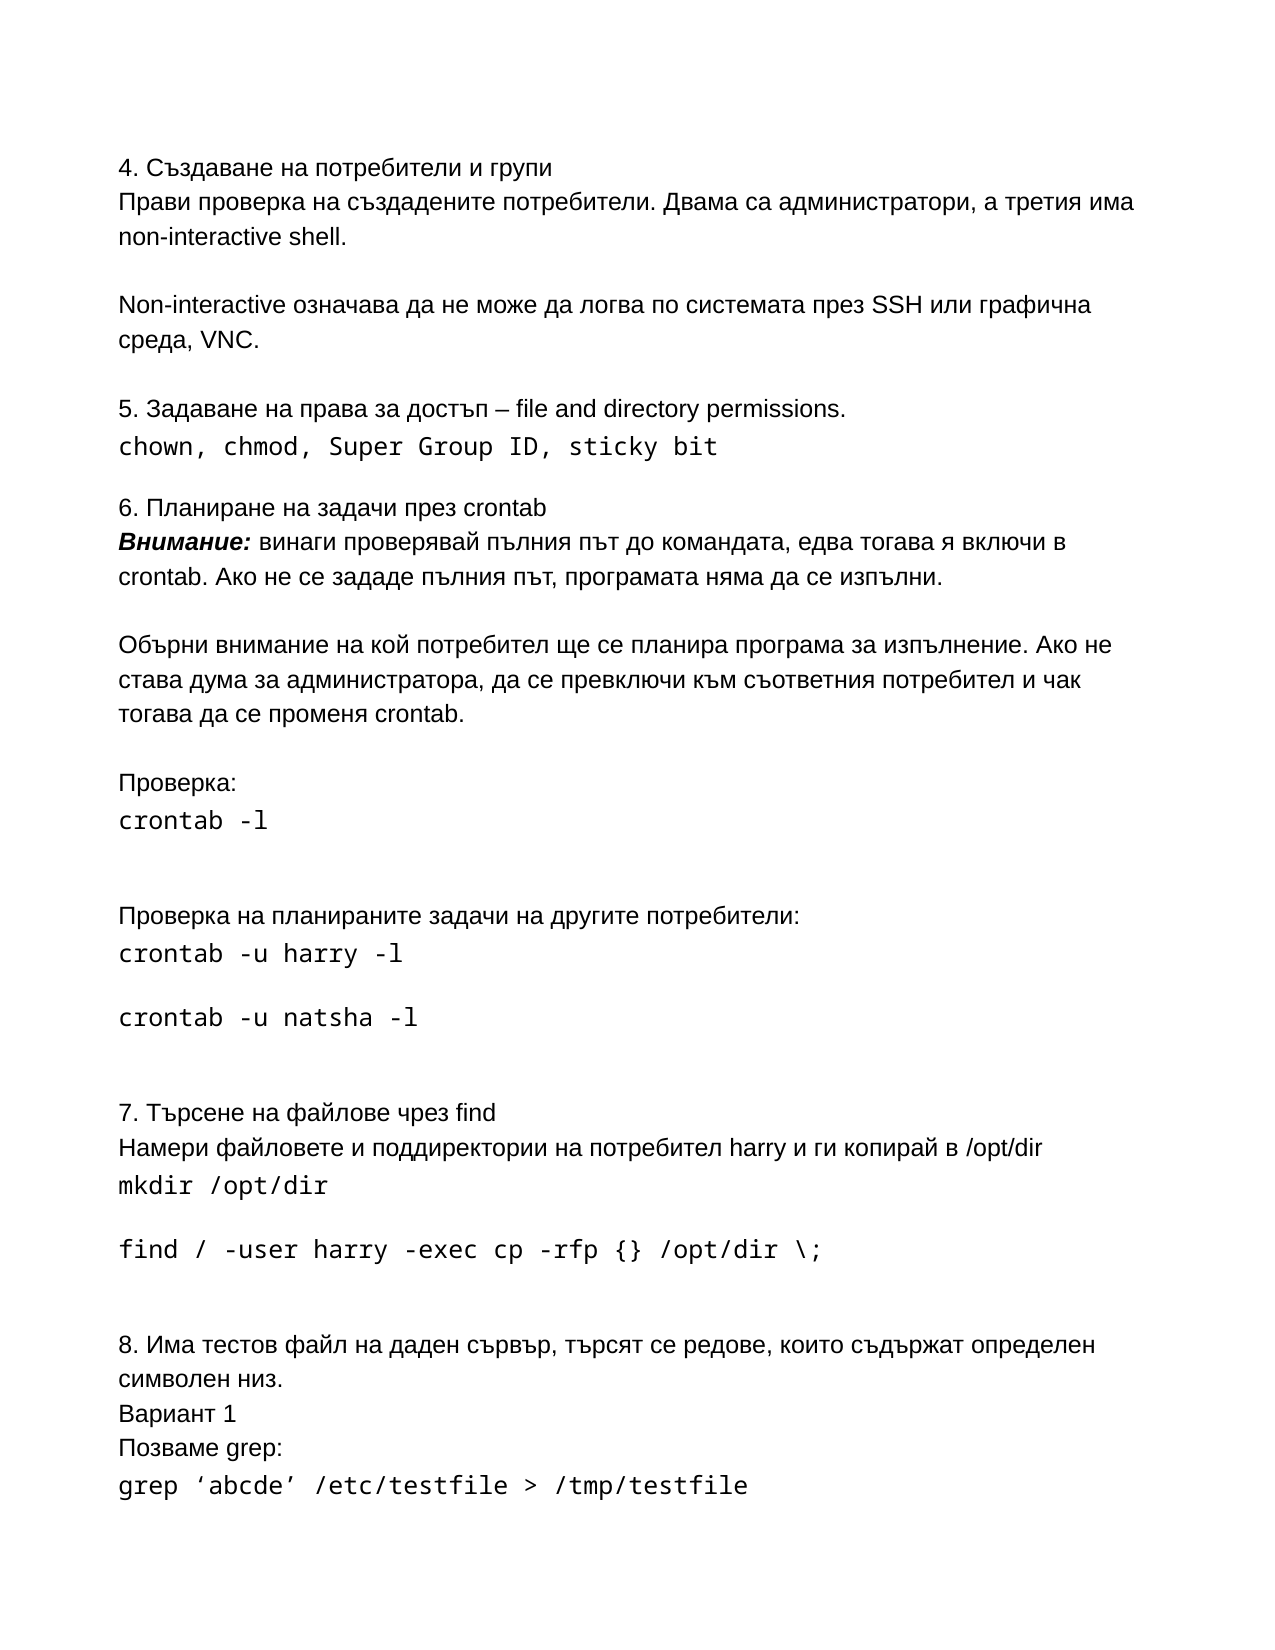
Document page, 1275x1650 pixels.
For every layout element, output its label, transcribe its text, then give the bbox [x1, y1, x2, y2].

text crontab -l [118, 803, 1157, 837]
text Проверка: [118, 768, 1157, 797]
text Вариант 1 [118, 1399, 1157, 1428]
text Проверка на планираните задачи на другите потребители: [118, 901, 1157, 930]
text 4. Създаване на потребители и групи [118, 153, 1157, 181]
text 7. Търсене на файлове чрез find [118, 1098, 1157, 1127]
text Внимание: винаги проверявай пълния път до командата, едва тогава я включи в crontab. Ако не се зададе пълния път, програмата няма да се изпълни. [118, 527, 1157, 590]
text Намери файловете и поддиректории на потребител harry и ги копирай в /opt/dir [118, 1133, 1157, 1162]
text grep ‘abcde’ /etc/testfile > /tmp/testfile [118, 1468, 1157, 1502]
text 6. Планиране на задачи през crontab [118, 492, 1157, 521]
text Обърни внимание на кой потребител ще се планира програма за изпълнение. Ако не става дума за администратора, да се превключи към съответния потребител и чак тогава да се променя crontab. [118, 630, 1157, 728]
text 8. Има тестов файл на даден сървър, търсят се редове, които съдържат определен символен низ. [118, 1330, 1157, 1393]
text crontab -u harry -l [118, 936, 1157, 970]
text 5. Задаване на права за достъп – file and directory permissions. [118, 394, 1157, 423]
text find / -user harry -exec cp -rfp {} /opt/dir \; [118, 1231, 1157, 1266]
text Позваме grep: [118, 1433, 1157, 1462]
text mkdir /opt/dir [118, 1167, 1157, 1201]
text crontab -u natsha -l [118, 1000, 1157, 1034]
text Прави проверка на създадените потребители. Двама са администратори, а третия има non-interactive shell. [118, 187, 1157, 250]
text chown, chmod, Super Group ID, sticky bit [118, 428, 1157, 462]
text Non-interactive означава да не може да логва по системата през SSH или графична среда, VNC. [118, 291, 1157, 354]
